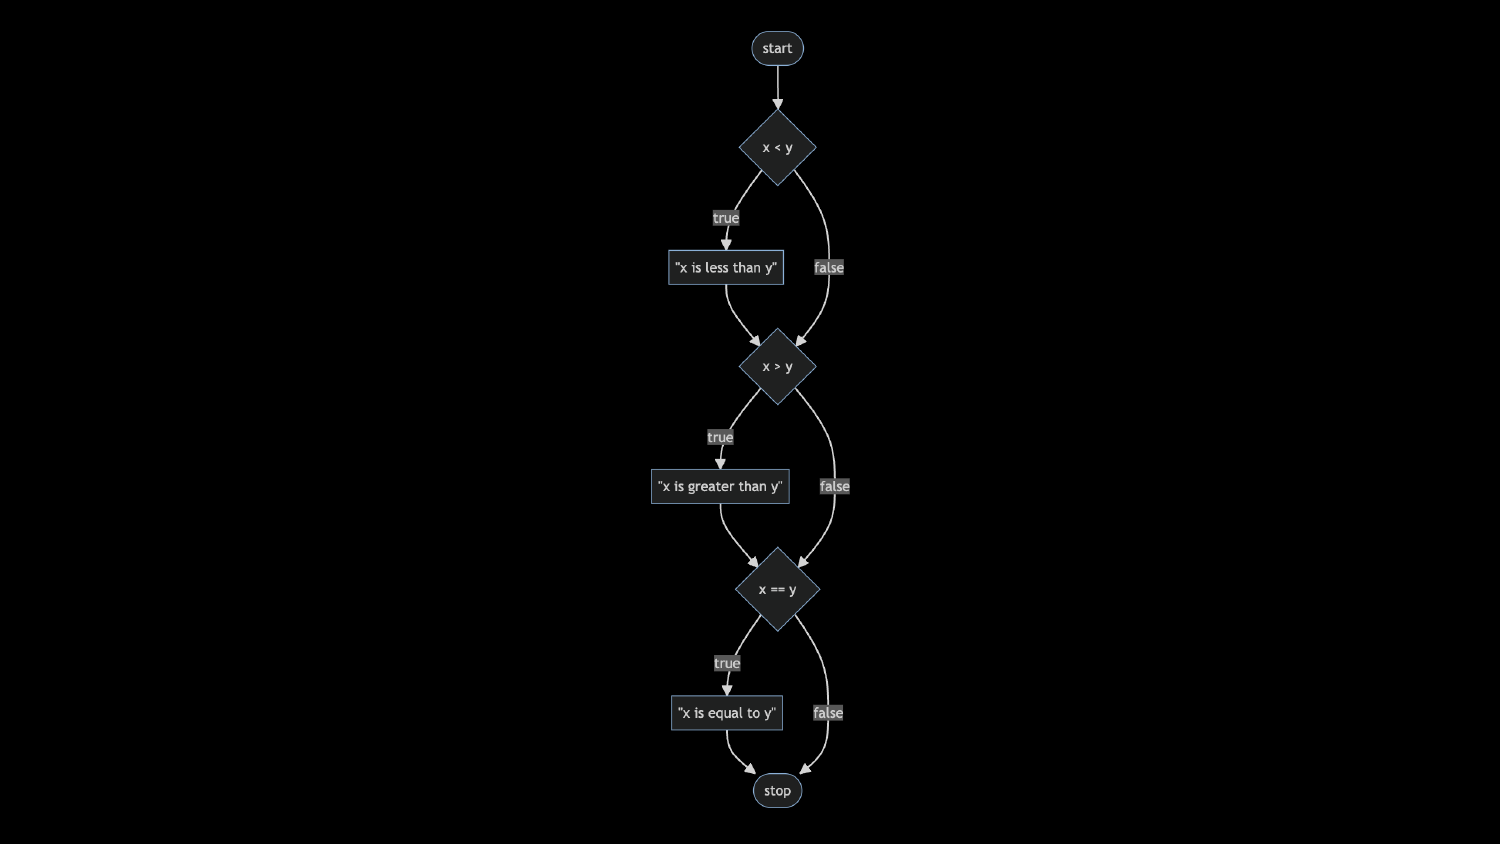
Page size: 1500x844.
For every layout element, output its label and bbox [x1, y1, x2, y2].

picture [639, 24, 861, 819]
